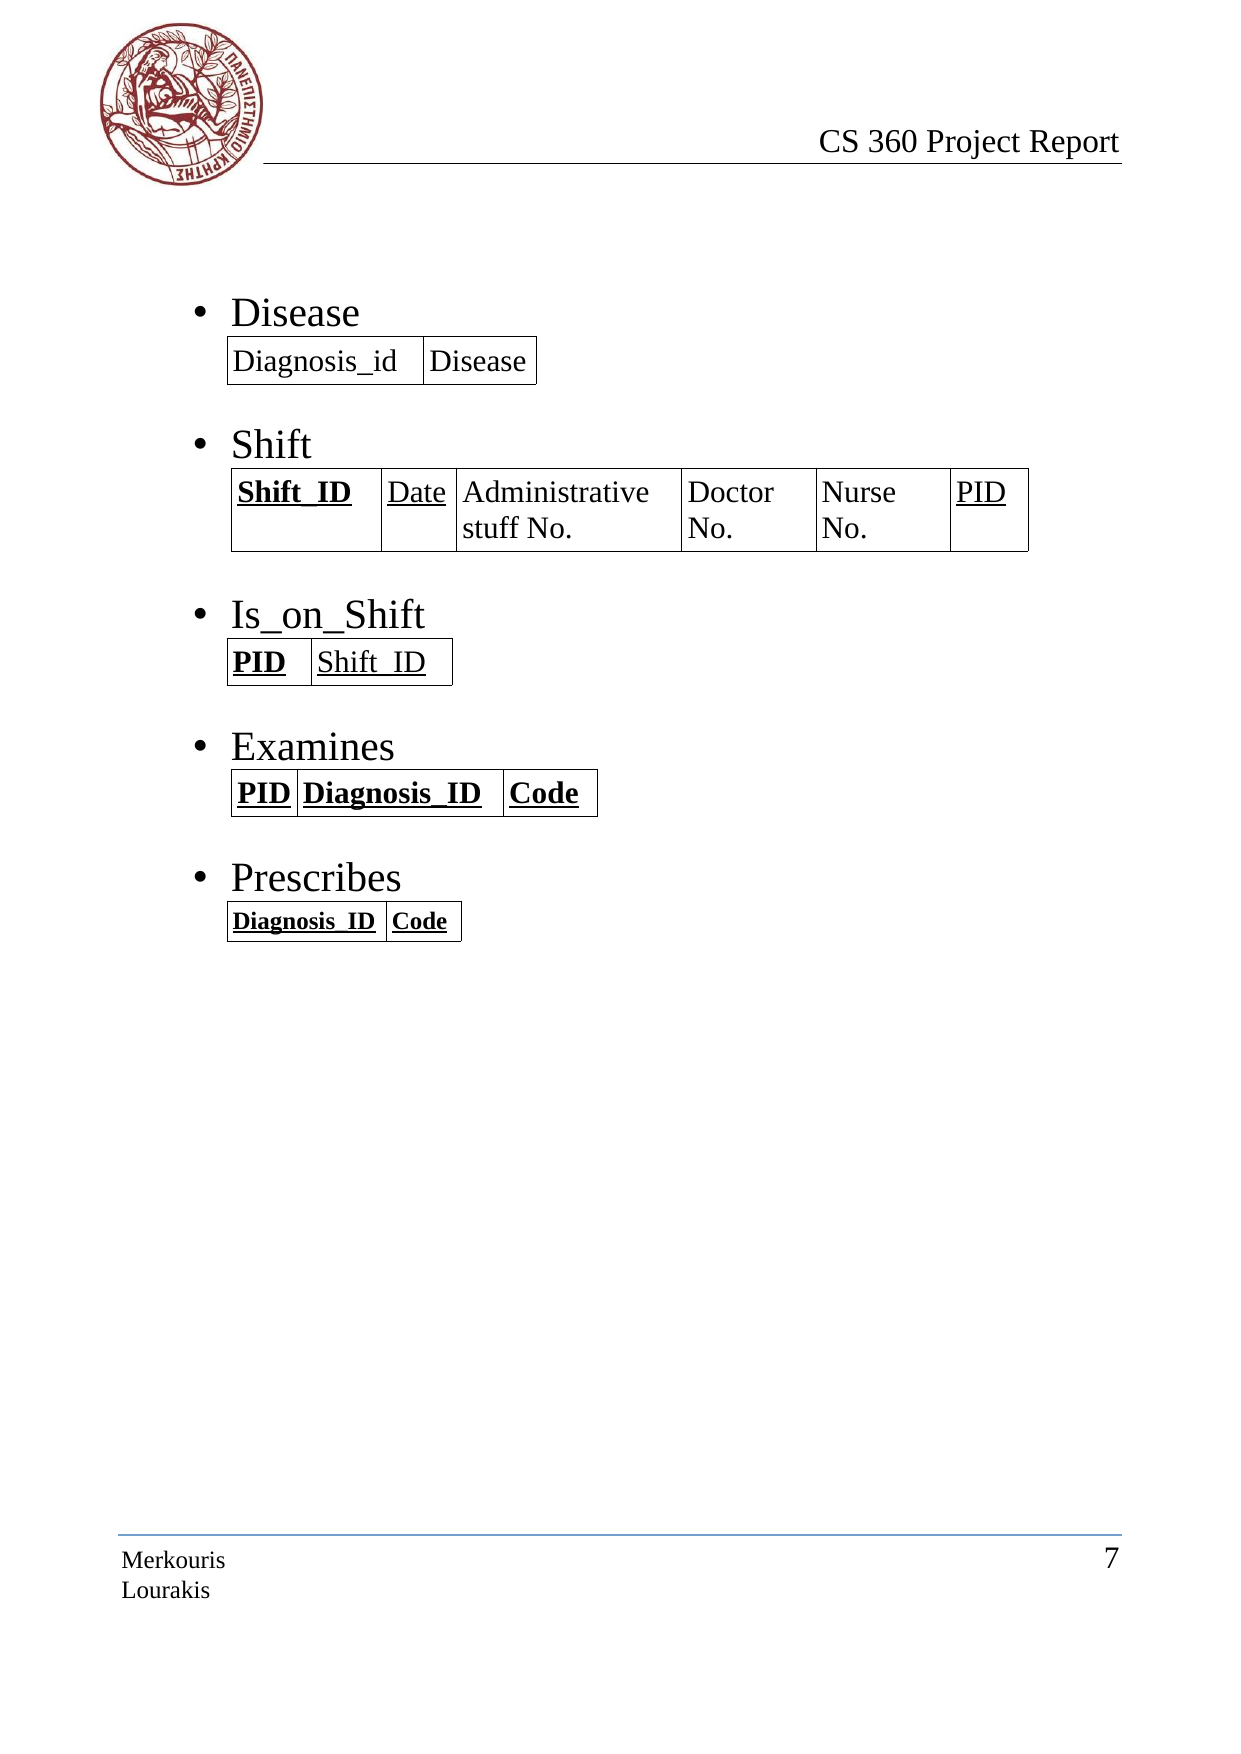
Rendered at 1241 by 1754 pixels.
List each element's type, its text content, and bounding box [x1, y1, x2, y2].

table_header Disease [424, 337, 536, 383]
table_header Doctor No. [682, 469, 816, 551]
list Disease [193, 288, 1122, 336]
table_header Diagnosis_ID [298, 770, 503, 816]
table_header PID [228, 639, 311, 685]
list Is_on_Shift [193, 589, 1122, 637]
table_header PID [951, 469, 1028, 551]
table_header Date [382, 469, 456, 551]
table_header PID [232, 770, 297, 816]
table_header Diagnosis_ID [228, 902, 386, 941]
table_header Nurse No. [817, 469, 950, 551]
table_header Administrative stuff No. [457, 469, 681, 551]
table_header Diagnosis_id [228, 337, 423, 383]
table_header Shift_ID [312, 639, 452, 685]
list Prescribes [193, 852, 1122, 901]
table_header Shift_ID [232, 469, 381, 551]
list Examines [193, 721, 1122, 769]
table_header Code [387, 902, 461, 941]
list Shift [193, 419, 1122, 467]
table_header Code [504, 770, 597, 816]
picture [98, 22, 264, 187]
